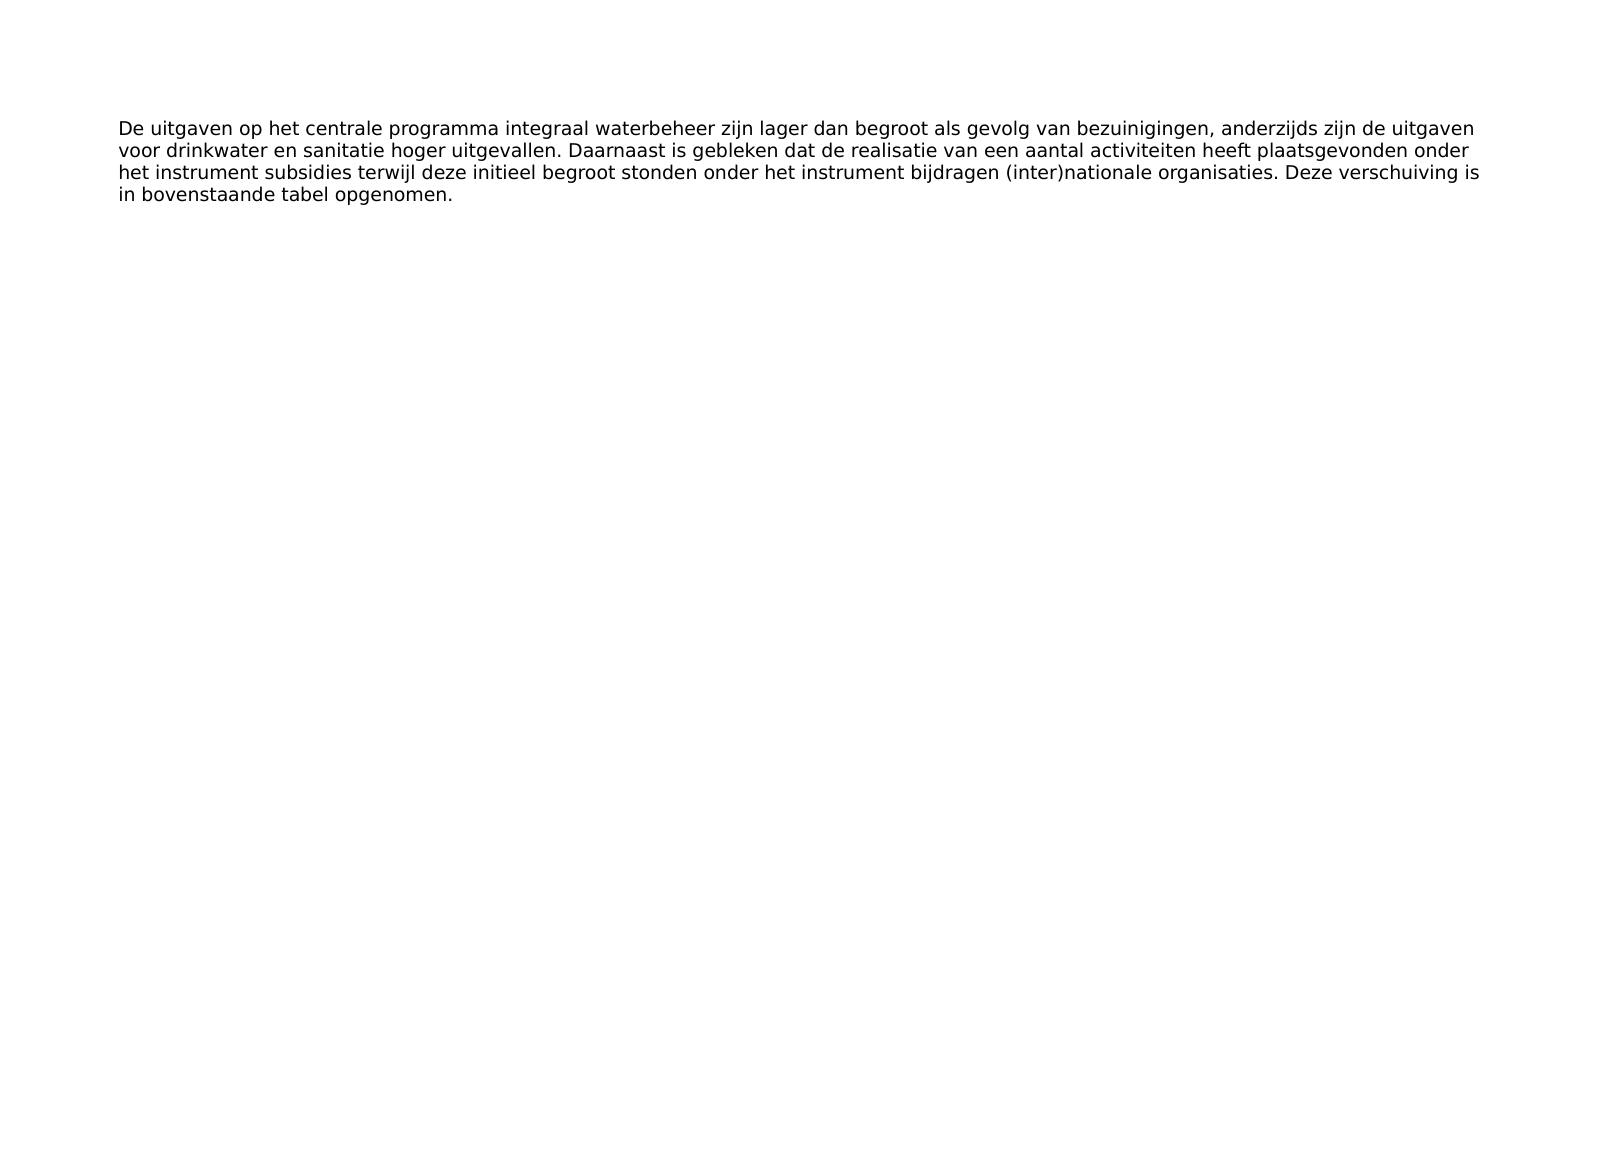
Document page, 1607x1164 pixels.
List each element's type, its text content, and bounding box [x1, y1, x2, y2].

text De uitgaven op het centrale programma integraal waterbeheer zijn lager dan begroot als gevolg van bezuinigingen, anderzijds zijn de uitgaven voor drinkwater en sanitatie hoger uitgevallen. Daarnaast is gebleken dat de realisatie van een aantal activiteiten heeft plaatsgevonden onder het instrument subsidies terwijl deze initieel begroot stonden onder het instrument bijdragen (inter)nationale organisaties. Deze verschuiving is in bovenstaande tabel opgenomen. [118, 118, 1488, 206]
